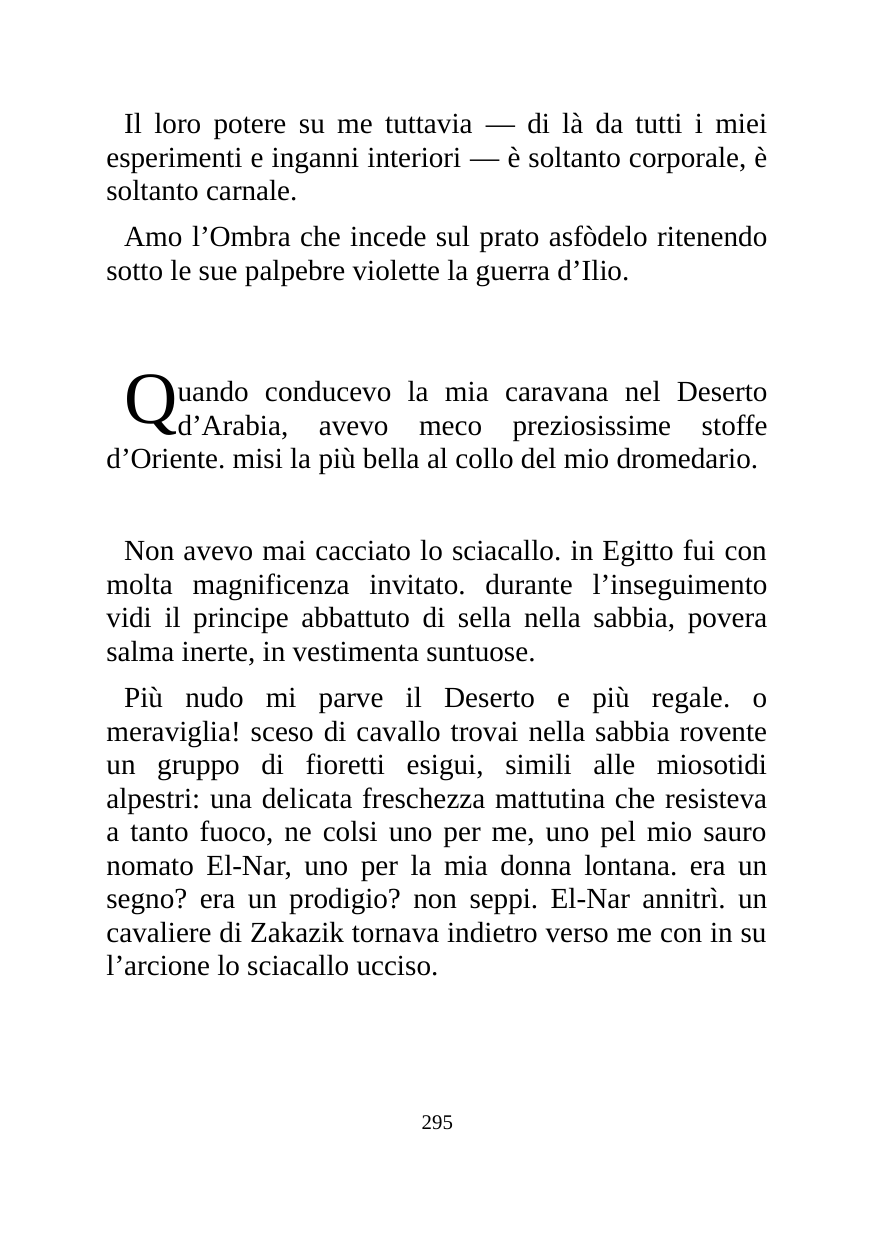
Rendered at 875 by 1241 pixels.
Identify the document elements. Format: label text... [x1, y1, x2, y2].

text Più nudo mi parve il Deserto e più regale. o meraviglia! sceso di cavallo trovai nella sabbia rovente un gruppo di fioretti esigui, simili alle miosotidi alpestri: una delicata freschezza mattutina che resisteva a tanto fuoco, ne colsi uno per me, uno pel mio sauro nomato El-Nar, uno per la mia donna lontana. era un segno? era un prodigio? non seppi. El-Nar annitrì. un cavaliere di Zakazik tornava indietro verso me con in su l’arcione lo sciacallo ucciso. [106, 680, 768, 982]
text Quando conducevo la mia caravana nel Deserto d’Arabia, avevo meco preziosissime stoffe d’Oriente. misi la più bella al collo del mio dromedario. [106, 374, 768, 475]
text Il loro potere su me tuttavia — di là da tutti i miei esperimenti e inganni interiori — è soltanto corporale, è soltanto carnale. [106, 106, 768, 207]
text Amo l’Ombra che incede sul prato asfòdelo ritenendo sotto le sue palpebre violette la guerra d’Ilio. [106, 219, 768, 286]
text Non avevo mai cacciato lo sciacallo. in Egitto fui con molta magnificenza invitato. durante l’inseguimento vidi il principe abbattuto di sella nella sabbia, povera salma inerte, in vestimenta suntuose. [106, 533, 768, 668]
